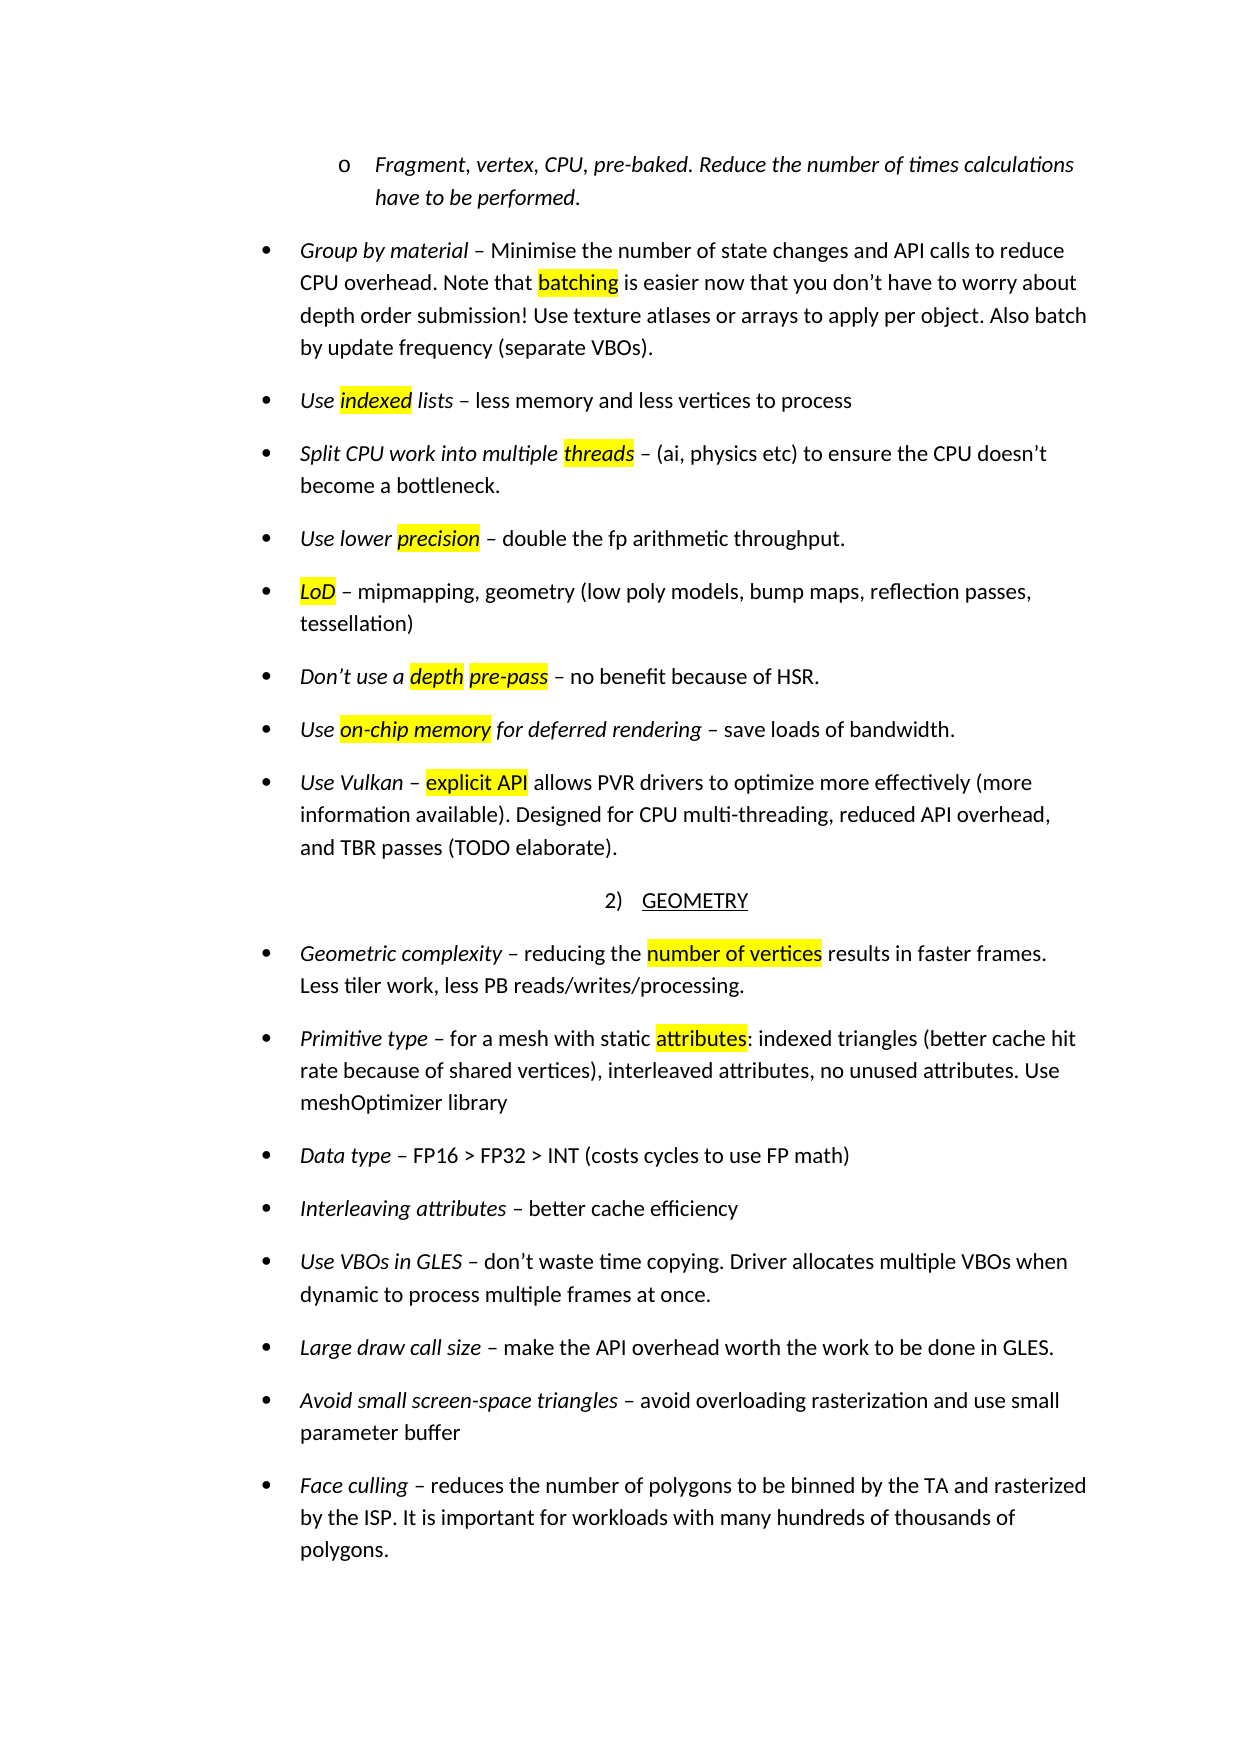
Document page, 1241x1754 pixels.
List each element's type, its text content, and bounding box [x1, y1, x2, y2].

list Data type – FP16 > FP32 > INT (costs cycles to use FP math) [262, 1141, 1090, 1169]
list Don’t use a depth pre-pass – no benefit because of HSR. [262, 662, 1090, 690]
list GEOMETRY [262, 886, 1090, 914]
list Split CPU work into multiple threads – (ai, physics etc) to ensure the CPU doesn’t become a bottleneck. [262, 439, 1090, 499]
list Avoid small screen-space triangles – avoid overloading rasterization and use small parameter buffer [262, 1386, 1090, 1446]
list Interleaving attributes – better cache efficiency [262, 1194, 1090, 1222]
list Use VBOs in GLES – don’t waste time copying. Driver allocates multiple VBOs when dynamic to process multiple frames at once. [262, 1247, 1090, 1308]
list Use Vulkan – explicit API allows PVR drivers to optimize more effectively (more information available). Designed for CPU multi-threading, reduced API overhead, and TBR passes (TODO elaborate). [262, 768, 1090, 861]
list Use lower precision – double the fp arithmetic throughput. [262, 524, 1090, 552]
list Face culling – reduces the number of polygons to be binned by the TA and rasterized by the ISP. It is important for workloads with many hundreds of thousands of polygons. [262, 1471, 1090, 1563]
list LoD – mipmapping, geometry (low poly models, bump maps, reflection passes, tessellation) [262, 577, 1090, 637]
list Primitive type – for a mesh with static attributes: indexed triangles (better cache hit rate because of shared vertices), interleaved attributes, no unused attributes. Use meshOptimizer library [262, 1024, 1090, 1116]
list Large draw call size – make the API overhead worth the work to be done in GLES. [262, 1333, 1090, 1361]
list Fragment, vertex, CPU, pre-baked. Reduce the number of times calculations have to be performed. [337, 150, 1090, 211]
list Use indexed lists – less memory and less vertices to process [262, 386, 1090, 414]
list Use on-chip memory for deferred rendering – save loads of bandwidth. [262, 715, 1090, 743]
list Geometric complexity – reducing the number of vertices results in faster frames. Less tiler work, less PB reads/writes/processing. [262, 939, 1090, 999]
list Group by material – Minimise the number of state changes and API calls to reduce CPU overhead. Note that batching is easier now that you don’t have to worry about depth order submission! Use texture atlases or arrays to apply per object. Also batch by update frequency (separate VBOs). [262, 236, 1090, 361]
